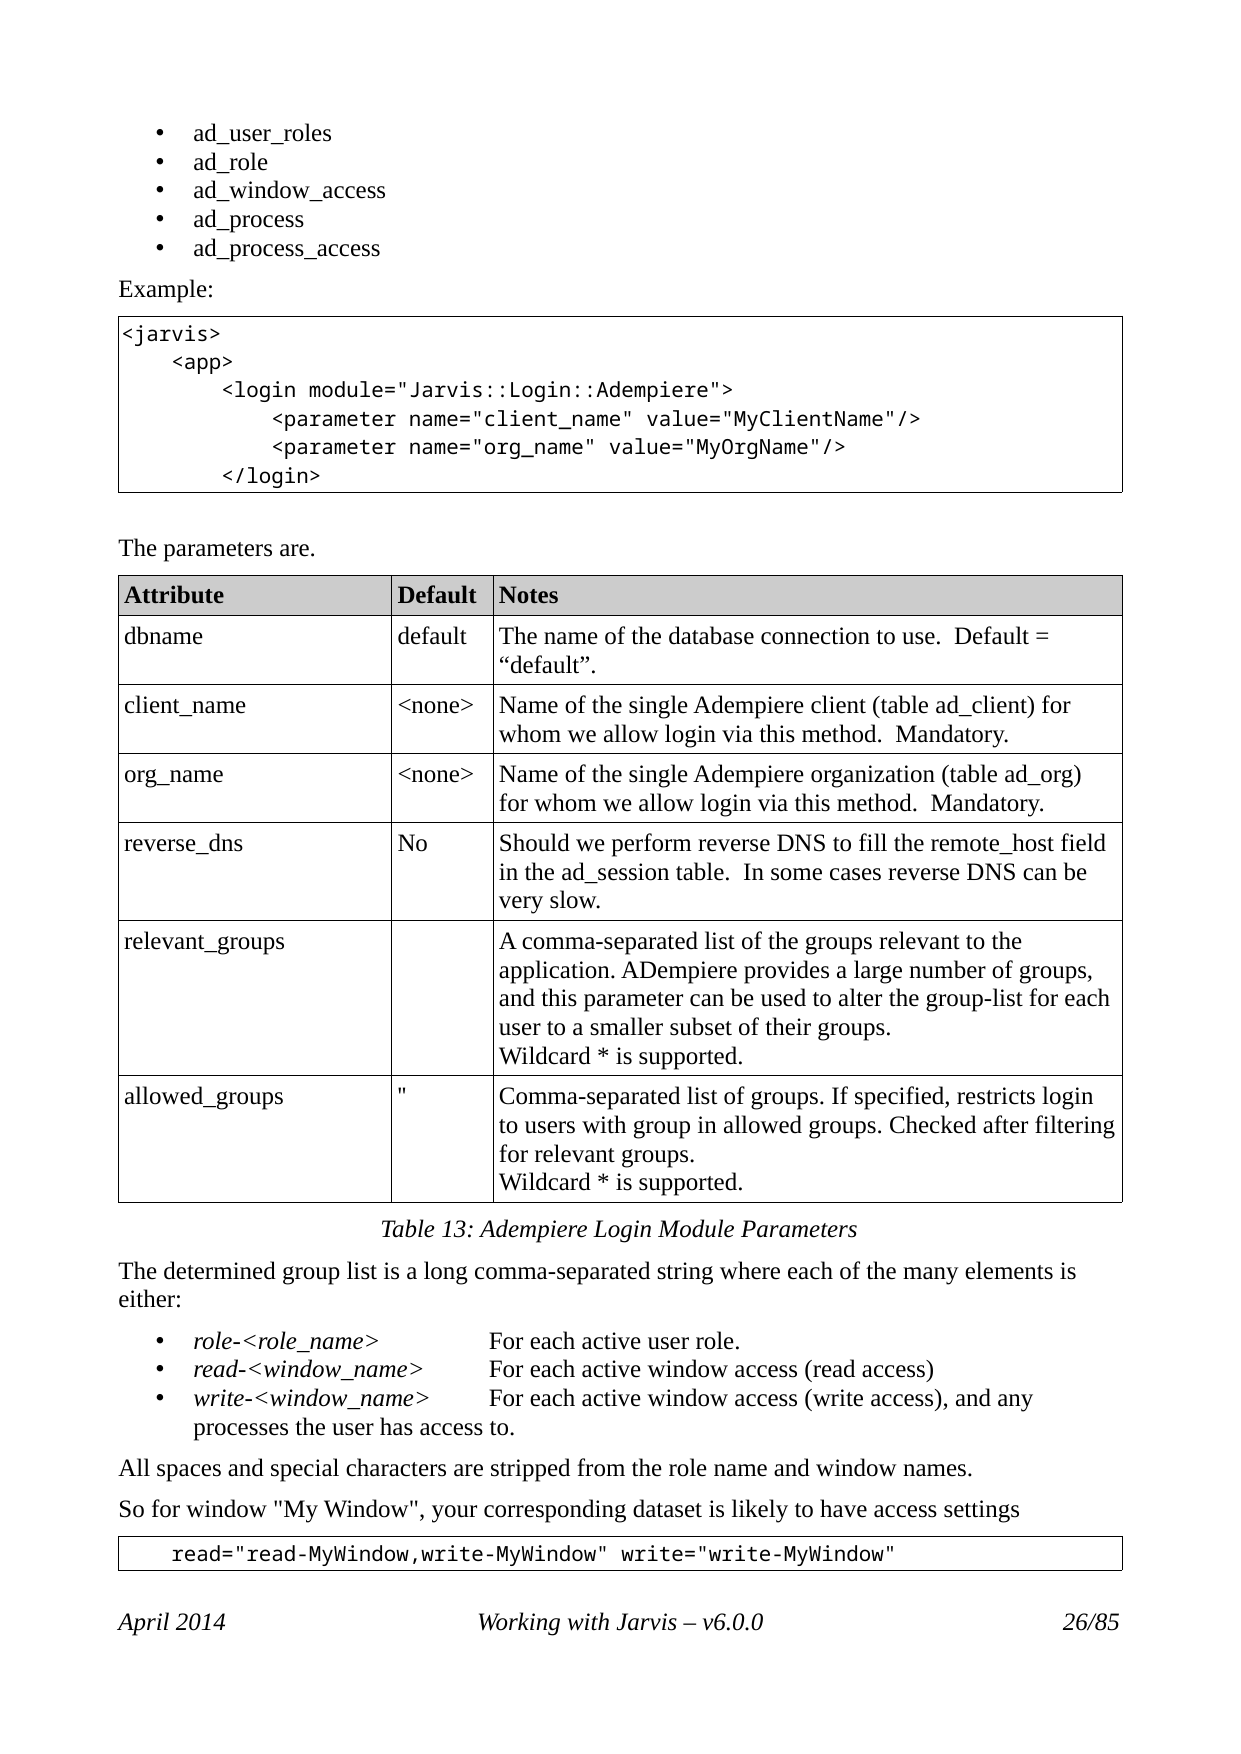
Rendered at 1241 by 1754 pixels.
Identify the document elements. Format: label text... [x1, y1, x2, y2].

table_cell dbname [119, 616, 391, 684]
text So for window "My Window", your corresponding dataset is likely to have access settings [118, 1494, 1122, 1523]
table_cell Name of the single Adempiere client (table ad_client) for whom we allow login via this method. Mandatory. [494, 685, 1122, 753]
list read-<window_name> For each active window access (read access) [156, 1354, 1122, 1383]
table_cell relevant_groups [119, 921, 391, 1075]
table_cell reverse_dns [119, 823, 391, 920]
list role-<role_name> For each active user role. [156, 1326, 1122, 1354]
table_header Attribute [119, 576, 391, 615]
table_cell '' [392, 1076, 493, 1202]
table_cell Should we perform reverse DNS to fill the remote_host field in the ad_session table. In some cases reverse DNS can be very slow. [494, 823, 1122, 920]
table_cell org_name [119, 754, 391, 822]
table_cell <none> [392, 754, 493, 822]
text The parameters are. [118, 533, 1122, 562]
text <jarvis> [119, 317, 1122, 344]
table_cell Name of the single Adempiere organization (table ad_org) for whom we allow login via this method. Mandatory. [494, 754, 1122, 822]
text </login> [119, 458, 1122, 492]
table_cell The name of the database connection to use. Default = “default”. [494, 616, 1122, 684]
text <app> [119, 344, 1122, 372]
table_cell Comma-separated list of groups. If specified, restricts login to users with group in allowed groups. Checked after filtering for relevant groups. Wildcard * is supported. [494, 1076, 1122, 1202]
list ad_role [156, 147, 1122, 176]
list ad_window_access [156, 176, 1122, 204]
text <parameter name="org_name" value="MyOrgName"/> [119, 429, 1122, 458]
list ad_process [156, 204, 1122, 233]
text Example: [118, 274, 1122, 303]
table_cell default [392, 616, 493, 684]
table_cell <none> [392, 685, 493, 753]
list write-<window_name> For each active window access (write access), and any processes the user has access to. [156, 1383, 1122, 1441]
table_cell client_name [119, 685, 391, 753]
list ad_user_roles [156, 118, 1122, 147]
text All spaces and special characters are stripped from the role name and window names. [118, 1453, 1122, 1482]
table_header Notes [494, 576, 1122, 615]
text <login module="Jarvis::Login::Adempiere"> [119, 372, 1122, 401]
table_header Default [392, 576, 493, 615]
table_cell No [392, 823, 493, 920]
text <parameter name="client_name" value="MyClientName"/> [119, 401, 1122, 429]
text read="read-MyWindow,write-MyWindow" write="write-MyWindow" [119, 1537, 1122, 1570]
text Table 13: Adempiere Login Module Parameters [118, 1214, 1122, 1243]
table_cell A comma-separated list of the groups relevant to the application. ADempiere provides a large number of groups, and this parameter can be used to alter the group-list for each user to a smaller subset of their groups. Wildcard * is supported. [494, 921, 1122, 1075]
list ad_process_access [156, 233, 1122, 262]
table_cell allowed_groups [119, 1076, 391, 1202]
table_cell [392, 921, 493, 1075]
text The determined group list is a long comma-separated string where each of the many elements is either: [118, 1256, 1122, 1313]
